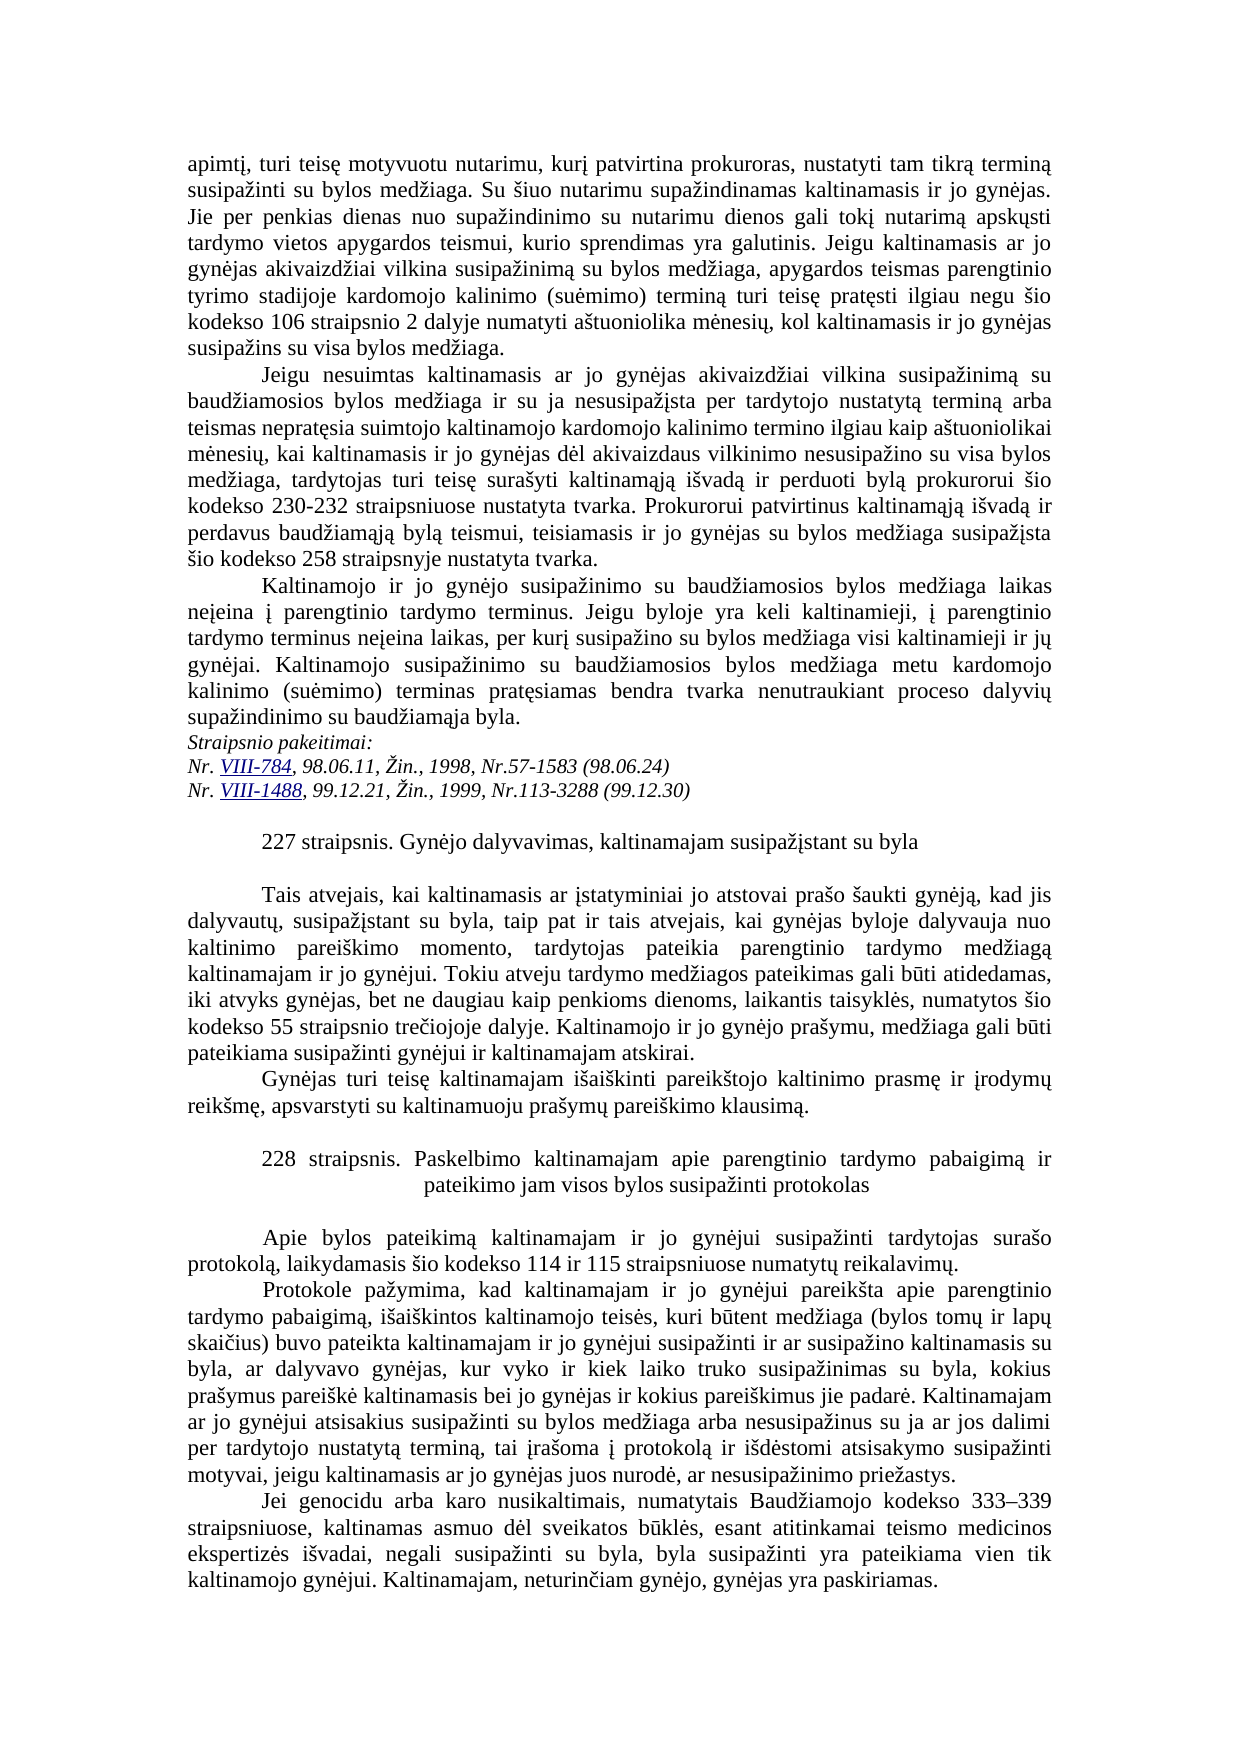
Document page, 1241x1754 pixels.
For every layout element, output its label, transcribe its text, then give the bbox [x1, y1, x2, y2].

text Protokole pažymima, kad kaltinamajam ir jo gynėjui pareikšta apie parengtinio tardymo pabaigimą, išaiškintos kaltinamojo teisės, kuri būtent medžiaga (bylos tomų ir lapų skaičius) buvo pateikta kaltinamajam ir jo gynėjui susipažinti ir ar susipažino kaltinamasis su byla, ar dalyvavo gynėjas, kur vyko ir kiek laiko truko susipažinimas su byla, kokius prašymus pareiškė kaltinamasis bei jo gynėjas ir kokius pareiškimus jie padarė. Kaltinamajam ar jo gynėjui atsisakius susipažinti su bylos medžiaga arba nesusipažinus su ja ar jos dalimi per tardytojo nustatytą terminą, tai įrašoma į protokolą ir išdėstomi atsisakymo susipažinti motyvai, jeigu kaltinamasis ar jo gynėjas juos nurodė, ar nesusipažinimo priežastys. [187, 1276, 1053, 1487]
text Nr. VIII-1488, 99.12.21, Žin., 1999, Nr.113-3288 (99.12.30) [187, 778, 1053, 802]
text Kaltinamojo ir jo gynėjo susipažinimo su baudžiamosios bylos medžiaga laikas neįeina į parengtinio tardymo terminus. Jeigu byloje yra keli kaltinamieji, į parengtinio tardymo terminus neįeina laikas, per kurį susipažino su bylos medžiaga visi kaltinamieji ir jų gynėjai. Kaltinamojo susipažinimo su baudžiamosios bylos medžiaga metu kardomojo kalinimo (suėmimo) terminas pratęsiamas bendra tvarka nenutraukiant proceso dalyvių supažindinimo su baudžiamąja byla. [187, 572, 1053, 730]
text 228 straipsnis. Paskelbimo kaltinamajam apie parengtinio tardymo pabaigimą ir pateikimo jam visos bylos susipažinti protokolas [261, 1144, 1053, 1197]
text apimtį, turi teisę motyvuotu nutarimu, kurį patvirtina prokuroras, nustatyti tam tikrą terminą susipažinti su bylos medžiaga. Su šiuo nutarimu supažindinamas kaltinamasis ir jo gynėjas. Jie per penkias dienas nuo supažindinimo su nutarimu dienos gali tokį nutarimą apskųsti tardymo vietos apygardos teismui, kurio sprendimas yra galutinis. Jeigu kaltinamasis ar jo gynėjas akivaizdžiai vilkina susipažinimą su bylos medžiaga, apygardos teismas parengtinio tyrimo stadijoje kardomojo kalinimo (suėmimo) terminą turi teisę pratęsti ilgiau negu šio kodekso 106 straipsnio 2 dalyje numatyti aštuoniolika mėnesių, kol kaltinamasis ir jo gynėjas susipažins su visa bylos medžiaga. [187, 150, 1053, 361]
text 227 straipsnis. Gynėjo dalyvavimas, kaltinamajam susipažįstant su byla [187, 828, 1053, 855]
text Nr. VIII-784, 98.06.11, Žin., 1998, Nr.57-1583 (98.06.24) [187, 754, 1053, 778]
text Straipsnio pakeitimai: [187, 730, 1053, 754]
text Apie bylos pateikimą kaltinamajam ir jo gynėjui susipažinti tardytojas surašo protokolą, laikydamasis šio kodekso 114 ir 115 straipsniuose numatytų reikalavimų. [187, 1224, 1053, 1276]
text Jei genocidu arba karo nusikaltimais, numatytais Baudžiamojo kodekso 333–339 straipsniuose, kaltinamas asmuo dėl sveikatos būklės, esant atitinkamai teismo medicinos ekspertizės išvadai, negali susipažinti su byla, byla susipažinti yra pateikiama vien tik kaltinamojo gynėjui. Kaltinamajam, neturinčiam gynėjo, gynėjas yra paskiriamas. [187, 1487, 1053, 1593]
text Gynėjas turi teisę kaltinamajam išaiškinti pareikštojo kaltinimo prasmę ir įrodymų reikšmę, apsvarstyti su kaltinamuoju prašymų pareiškimo klausimą. [187, 1066, 1053, 1118]
text Jeigu nesuimtas kaltinamasis ar jo gynėjas akivaizdžiai vilkina susipažinimą su baudžiamosios bylos medžiaga ir su ja nesusipažįsta per tardytojo nustatytą terminą arba teismas nepratęsia suimtojo kaltinamojo kardomojo kalinimo termino ilgiau kaip aštuoniolikai mėnesių, kai kaltinamasis ir jo gynėjas dėl akivaizdaus vilkinimo nesusipažino su visa bylos medžiaga, tardytojas turi teisę surašyti kaltinamąją išvadą ir perduoti bylą prokurorui šio kodekso 230-232 straipsniuose nustatyta tvarka. Prokurorui patvirtinus kaltinamąją išvadą ir perdavus baudžiamąją bylą teismui, teisiamasis ir jo gynėjas su bylos medžiaga susipažįsta šio kodekso 258 straipsnyje nustatyta tvarka. [187, 361, 1053, 572]
text Tais atvejais, kai kaltinamasis ar įstatyminiai jo atstovai prašo šaukti gynėją, kad jis dalyvautų, susipažįstant su byla, taip pat ir tais atvejais, kai gynėjas byloje dalyvauja nuo kaltinimo pareiškimo momento, tardytojas pateikia parengtinio tardymo medžiagą kaltinamajam ir jo gynėjui. Tokiu atveju tardymo medžiagos pateikimas gali būti atidedamas, iki atvyks gynėjas, bet ne daugiau kaip penkioms dienoms, laikantis taisyklės, numatytos šio kodekso 55 straipsnio trečiojoje dalyje. Kaltinamojo ir jo gynėjo prašymu, medžiaga gali būti pateikiama susipažinti gynėjui ir kaltinamajam atskirai. [187, 881, 1053, 1066]
